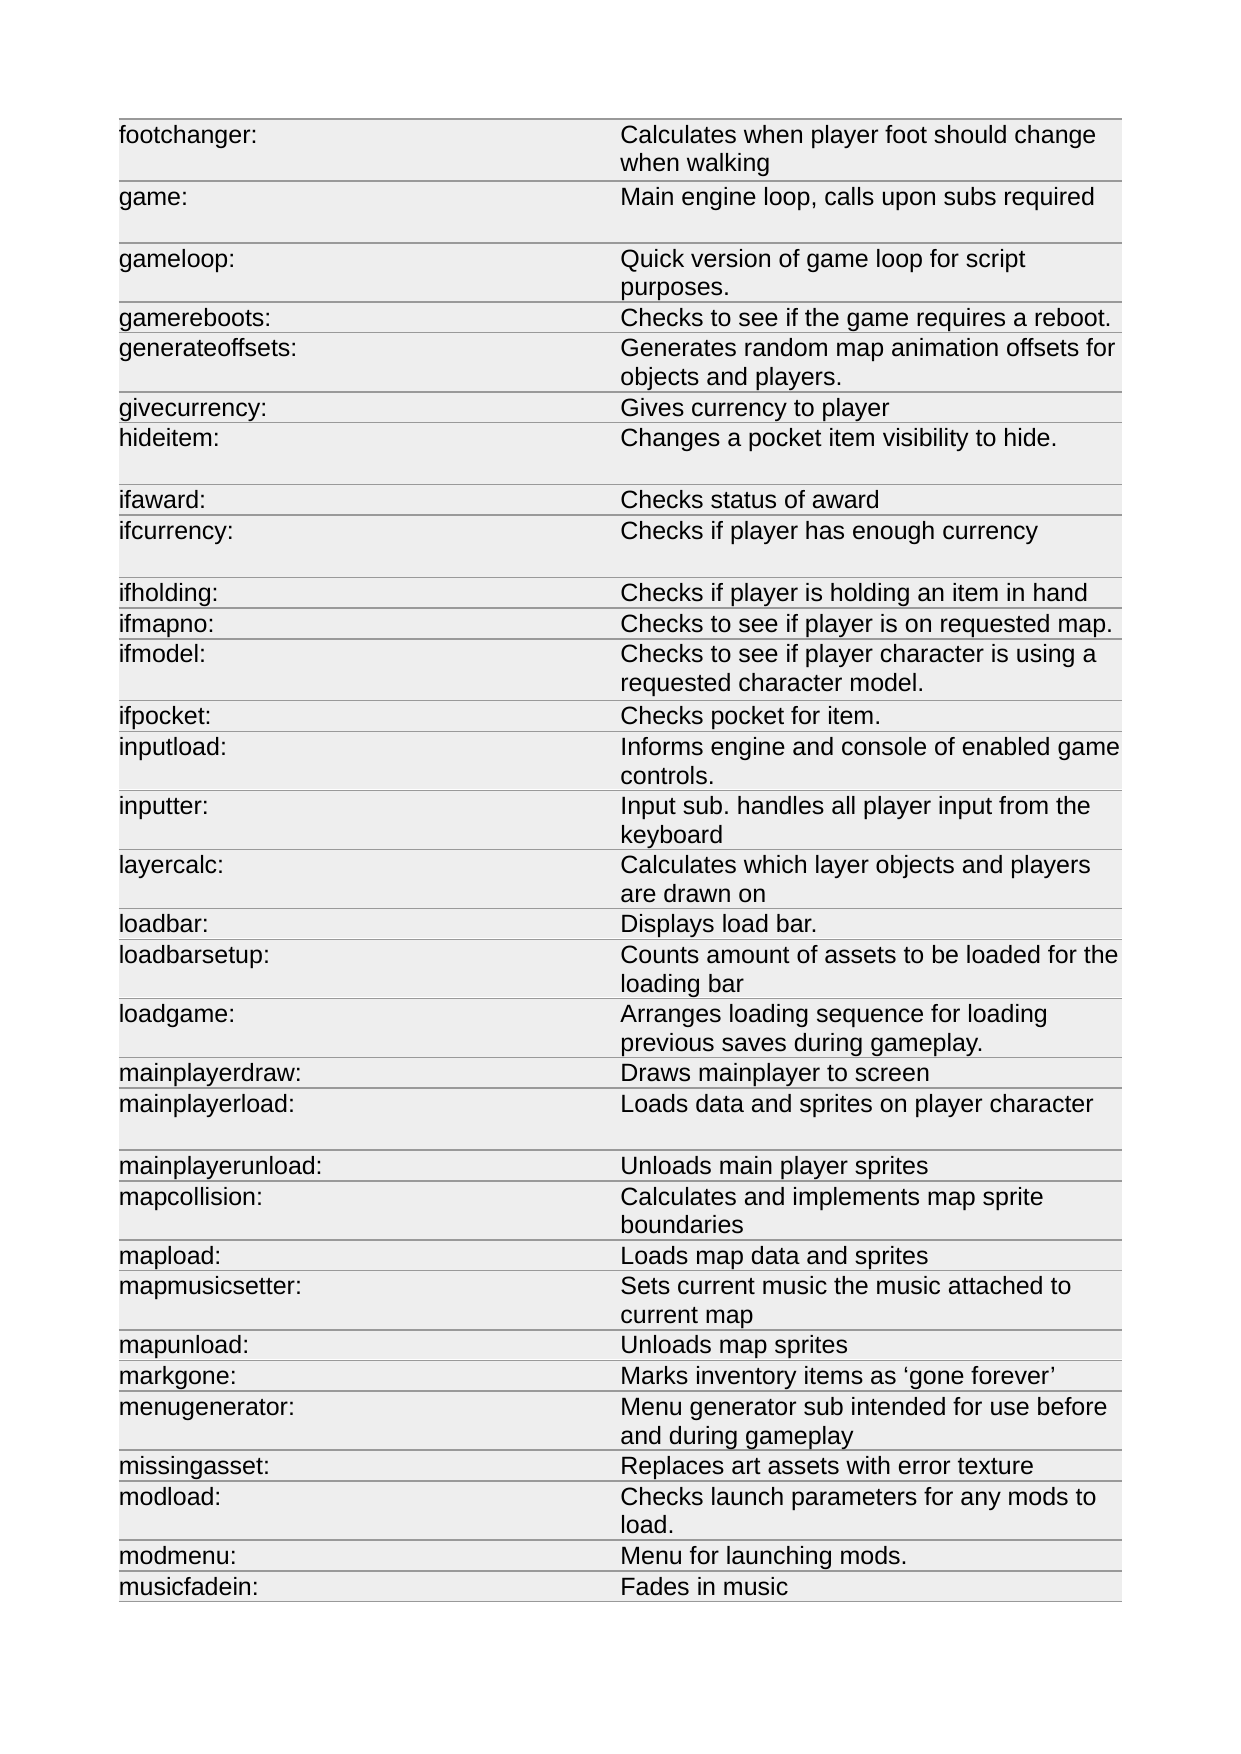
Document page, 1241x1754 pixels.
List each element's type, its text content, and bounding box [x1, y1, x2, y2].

table_cell loadgame: [119, 999, 620, 1057]
table_cell Generates random map animation offsets for objects and players. [620, 333, 1122, 391]
table_cell ifaward: [119, 485, 620, 514]
table_cell givecurrency: [119, 393, 620, 422]
table_cell Calculates which layer objects and players are drawn on [620, 850, 1122, 908]
table_cell Marks inventory items as ‘gone forever’ [620, 1361, 1122, 1390]
table_cell Displays load bar. [620, 909, 1122, 938]
table_cell ifmapno: [119, 609, 620, 638]
table_cell mainplayerdraw: [119, 1058, 620, 1087]
table_cell Gives currency to player [620, 393, 1122, 422]
table_cell modmenu: [119, 1541, 620, 1570]
table_cell mainplayerunload: [119, 1151, 620, 1180]
table_cell ifcurrency: [119, 516, 620, 576]
table_cell Checks to see if player character is using a requested character model. [620, 640, 1122, 700]
table_cell loadbar: [119, 909, 620, 938]
table_cell menugenerator: [119, 1392, 620, 1449]
table_cell Unloads main player sprites [620, 1151, 1122, 1180]
table_cell Replaces art assets with error texture [620, 1451, 1122, 1480]
table_cell Arranges loading sequence for loading previous saves during gameplay. [620, 999, 1122, 1057]
table_cell Counts amount of assets to be loaded for the loading bar [620, 940, 1122, 997]
table_cell inputload: [119, 732, 620, 789]
table_cell Main engine loop, calls upon subs required [620, 182, 1122, 242]
table_cell Menu for launching mods. [620, 1541, 1122, 1570]
table_cell Menu generator sub intended for use before and during gameplay [620, 1392, 1122, 1449]
table_cell inputter: [119, 791, 620, 849]
table_cell Informs engine and console of enabled game controls. [620, 732, 1122, 789]
table_cell gameloop: [119, 244, 620, 301]
table_cell ifmodel: [119, 640, 620, 700]
table_cell Loads map data and sprites [620, 1241, 1122, 1270]
table_cell layercalc: [119, 850, 620, 908]
table_cell hideitem: [119, 423, 620, 484]
table_cell mainplayerload: [119, 1089, 620, 1149]
table_cell mapunload: [119, 1331, 620, 1359]
table_cell gamereboots: [119, 303, 620, 332]
table_cell Draws mainplayer to screen [620, 1058, 1122, 1087]
table_cell Checks launch parameters for any mods to load. [620, 1482, 1122, 1539]
table_cell Calculates and implements map sprite boundaries [620, 1182, 1122, 1239]
table_cell Checks to see if the game requires a reboot. [620, 303, 1122, 332]
table_cell missingasset: [119, 1451, 620, 1480]
table_cell ifholding: [119, 578, 620, 607]
table_cell modload: [119, 1482, 620, 1539]
table_cell mapmusicsetter: [119, 1271, 620, 1329]
table_cell game: [119, 182, 620, 242]
table_cell Sets current music the music attached to current map [620, 1271, 1122, 1329]
table_cell generateoffsets: [119, 333, 620, 391]
table_cell Checks if player has enough currency [620, 516, 1122, 576]
table_cell Checks status of award [620, 485, 1122, 514]
table_cell musicfadein: [119, 1572, 620, 1601]
table_cell Checks to see if player is on requested map. [620, 609, 1122, 638]
table_cell Fades in music [620, 1572, 1122, 1601]
table_cell Changes a pocket item visibility to hide. [620, 423, 1122, 484]
table_cell Input sub. handles all player input from the keyboard [620, 791, 1122, 849]
table_cell Checks pocket for item. [620, 701, 1122, 731]
table_cell ifpocket: [119, 701, 620, 731]
table_cell footchanger: [119, 120, 620, 180]
table_cell Loads data and sprites on player character [620, 1089, 1122, 1149]
table_cell loadbarsetup: [119, 940, 620, 997]
table_cell Unloads map sprites [620, 1331, 1122, 1359]
table_cell Calculates when player foot should change when walking [620, 120, 1122, 180]
table_cell markgone: [119, 1361, 620, 1390]
table_cell Quick version of game loop for script purposes. [620, 244, 1122, 301]
table_cell mapcollision: [119, 1182, 620, 1239]
table_cell Checks if player is holding an item in hand [620, 578, 1122, 607]
table_cell mapload: [119, 1241, 620, 1270]
